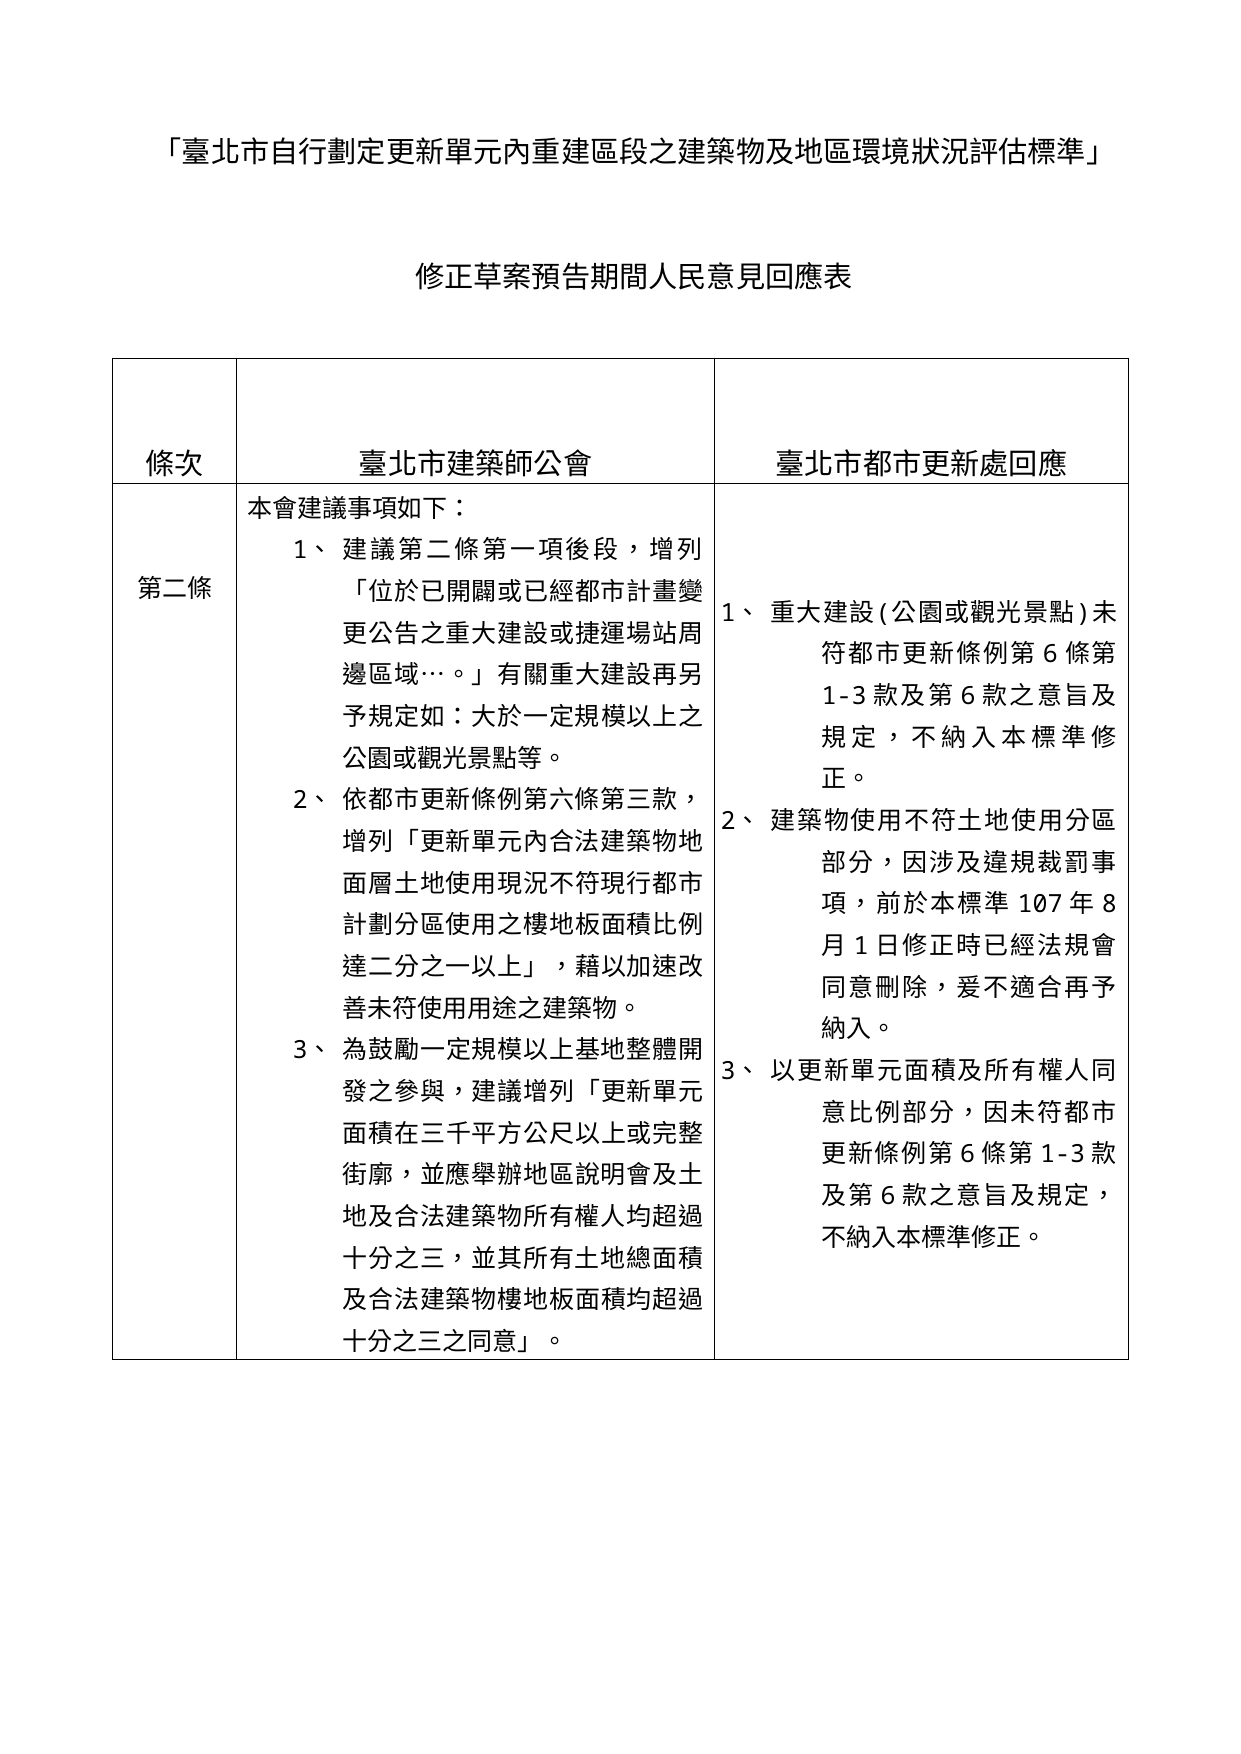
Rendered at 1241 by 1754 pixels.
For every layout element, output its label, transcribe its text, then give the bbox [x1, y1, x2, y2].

table_header 臺北市建築師公會 [237, 359, 714, 483]
table_cell 重大建設(公園或觀光景點)未符都市更新條例第6條第1-3款及第6款之意旨及規定，不納入本標準修正。 建築物使用不符土地使用分區部分，因涉及違規裁罰事項，前於本標準107年8月1日修正時已經法規會同意刪除，爰不適合再予納入。 以更新單元面積及所有權人同意比例部分，因未符都市更新條例第6條第1-3款及第6款之意旨及規定，不納入本標準修正。 [715, 484, 1128, 1359]
table_cell 本會建議事項如下： 建議第二條第一項後段，增列「位於已開闢或已經都市計畫變更公告之重大建設或捷運場站周邊區域…。」有關重大建設再另予規定如：大於一定規模以上之公園或觀光景點等。 依都市更新條例第六條第三款，增列「更新單元內合法建築物地面層土地使用現況不符現行都市計劃分區使用之樓地板面積比例達二分之一以上」，藉以加速改善未符使用用途之建築物。 為鼓勵一定規模以上基地整體開發之參與，建議增列「更新單元面積在三千平方公尺以上或完整街廓，並應舉辦地區說明會及土地及合法建築物所有權人均超過十分之三，並其所有土地總面積及合法建築物樓地板面積均超過十分之三之同意」。 [237, 484, 714, 1359]
table_cell 第二條 [113, 484, 236, 1359]
text 「臺北市自行劃定更新單元內重建區段之建築物及地區環境狀況評估標準」 [104, 108, 1163, 170]
table_header 臺北市都市更新處回應 [715, 359, 1128, 483]
table_header 條次 [113, 359, 236, 483]
text 修正草案預告期間人民意見回應表 [104, 233, 1163, 295]
